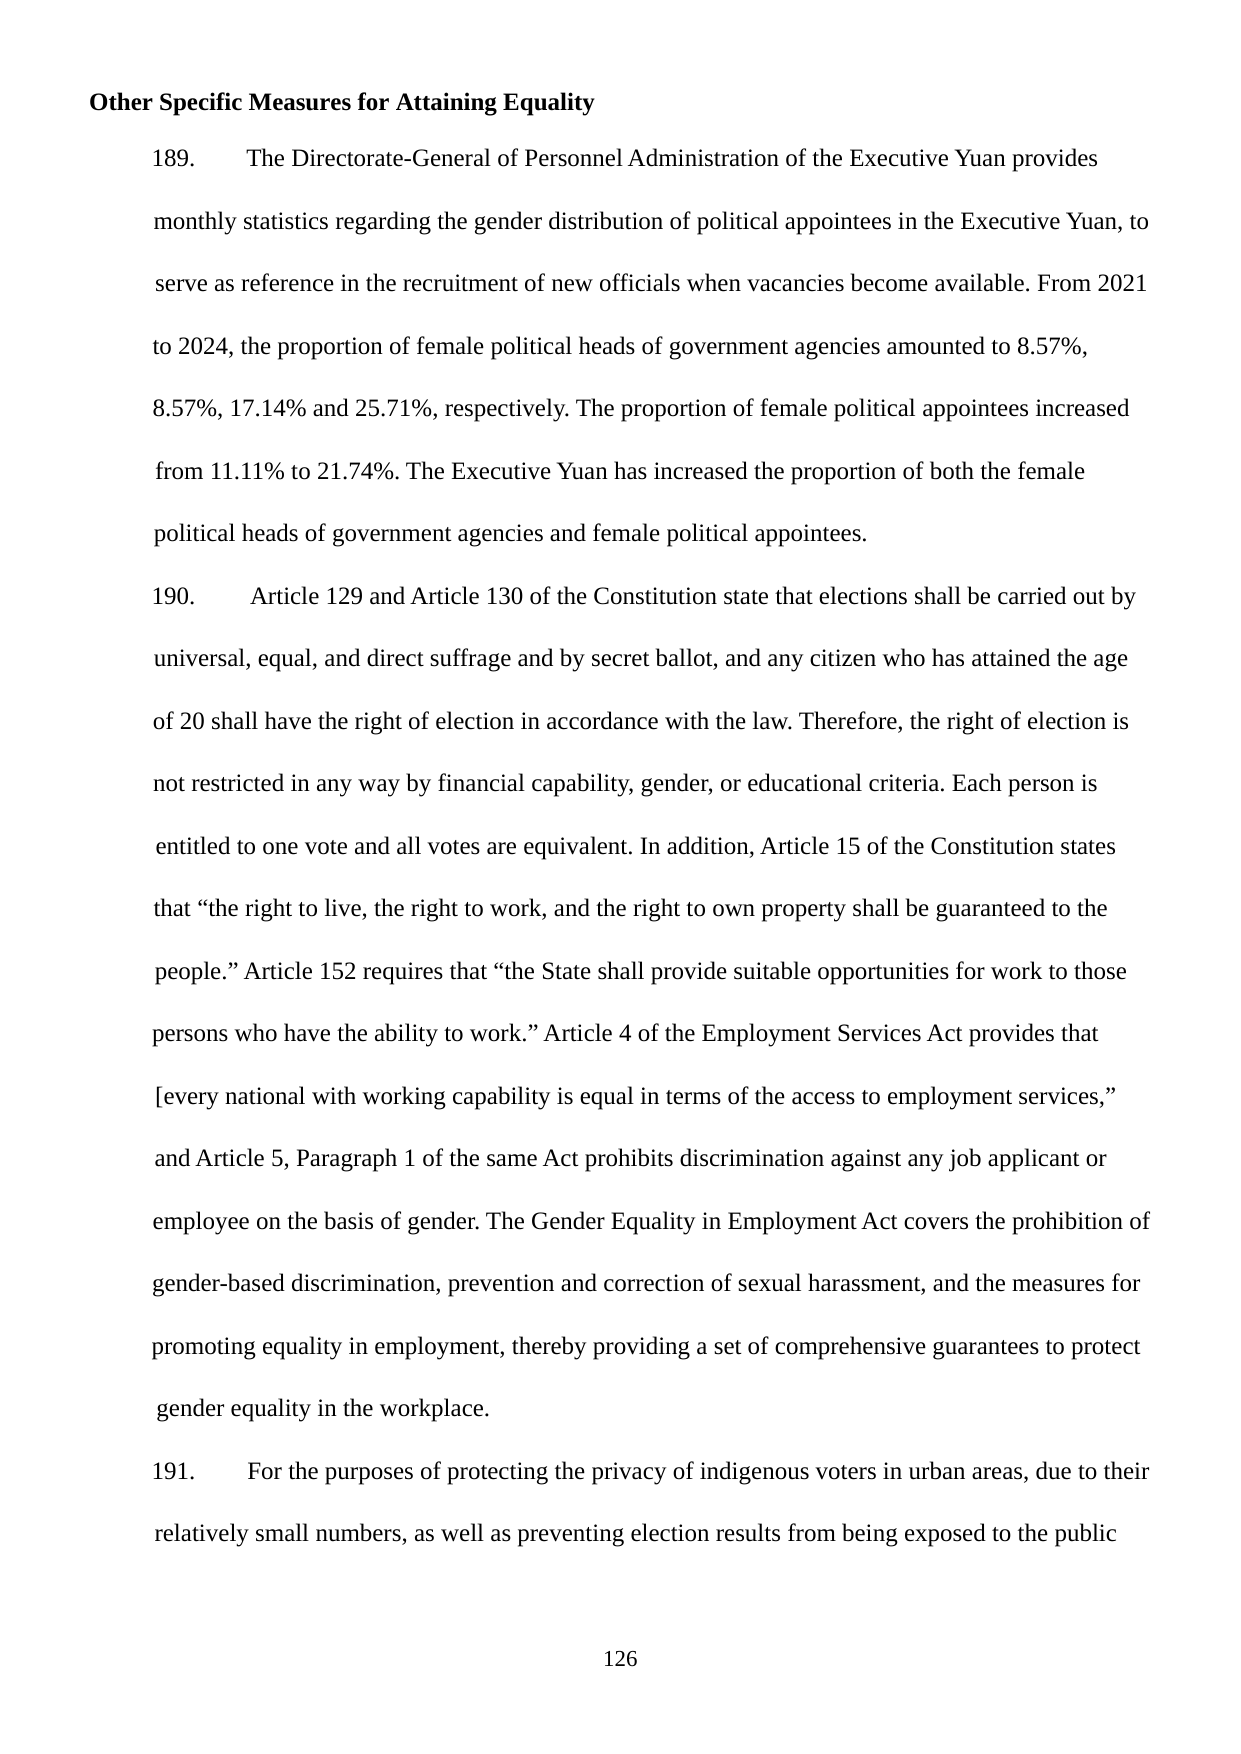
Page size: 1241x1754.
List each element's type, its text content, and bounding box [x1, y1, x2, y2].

list For the purposes of protecting the privacy of indigenous voters in urban areas, due to their relatively small numbers, as well as preventing election results from being exposed to the public [142, 1428, 1151, 1553]
list The Directorate-General of Personnel Administration of the Executive Yuan provides monthly statistics regarding the gender distribution of political appointees in the Executive Yuan, to serve as reference in the recruitment of new officials when vacancies become available. From 2021 to 2024, the proportion of female political heads of government agencies amounted to 8.57%, 8.57%, 17.14% and 25.71%, respectively. The proportion of female political appointees increased from 11.11% to 21.74%. The Executive Yuan has increased the proportion of both the female political heads of government agencies and female political appointees. [142, 116, 1151, 553]
subtitle Other Specific Measures for Attaining Equality [89, 83, 1083, 116]
list Article 129 and Article 130 of the Constitution state that elections shall be carried out by universal, equal, and direct suffrage and by secret ballot, and any citizen who has attained the age of 20 shall have the right of election in accordance with the law. Therefore, the right of election is not restricted in any way by financial capability, gender, or educational criteria. Each person is entitled to one vote and all votes are equivalent. In addition, Article 15 of the Constitution states that “the right to live, the right to work, and the right to own property shall be guaranteed to the people.” Article 152 requires that “the State shall provide suitable opportunities for work to those persons who have the ability to work.” Article 4 of the Employment Services Act provides that [every national with working capability is equal in terms of the access to employment services,” and Article 5, Paragraph 1 of the same Act prohibits discrimination against any job applicant or employee on the basis of gender. The Gender Equality in Employment Act covers the prohibition of gender-based discrimination, prevention and correction of sexual harassment, and the measures for promoting equality in employment, thereby providing a set of comprehensive guarantees to protect gender equality in the workplace. [142, 553, 1151, 1428]
